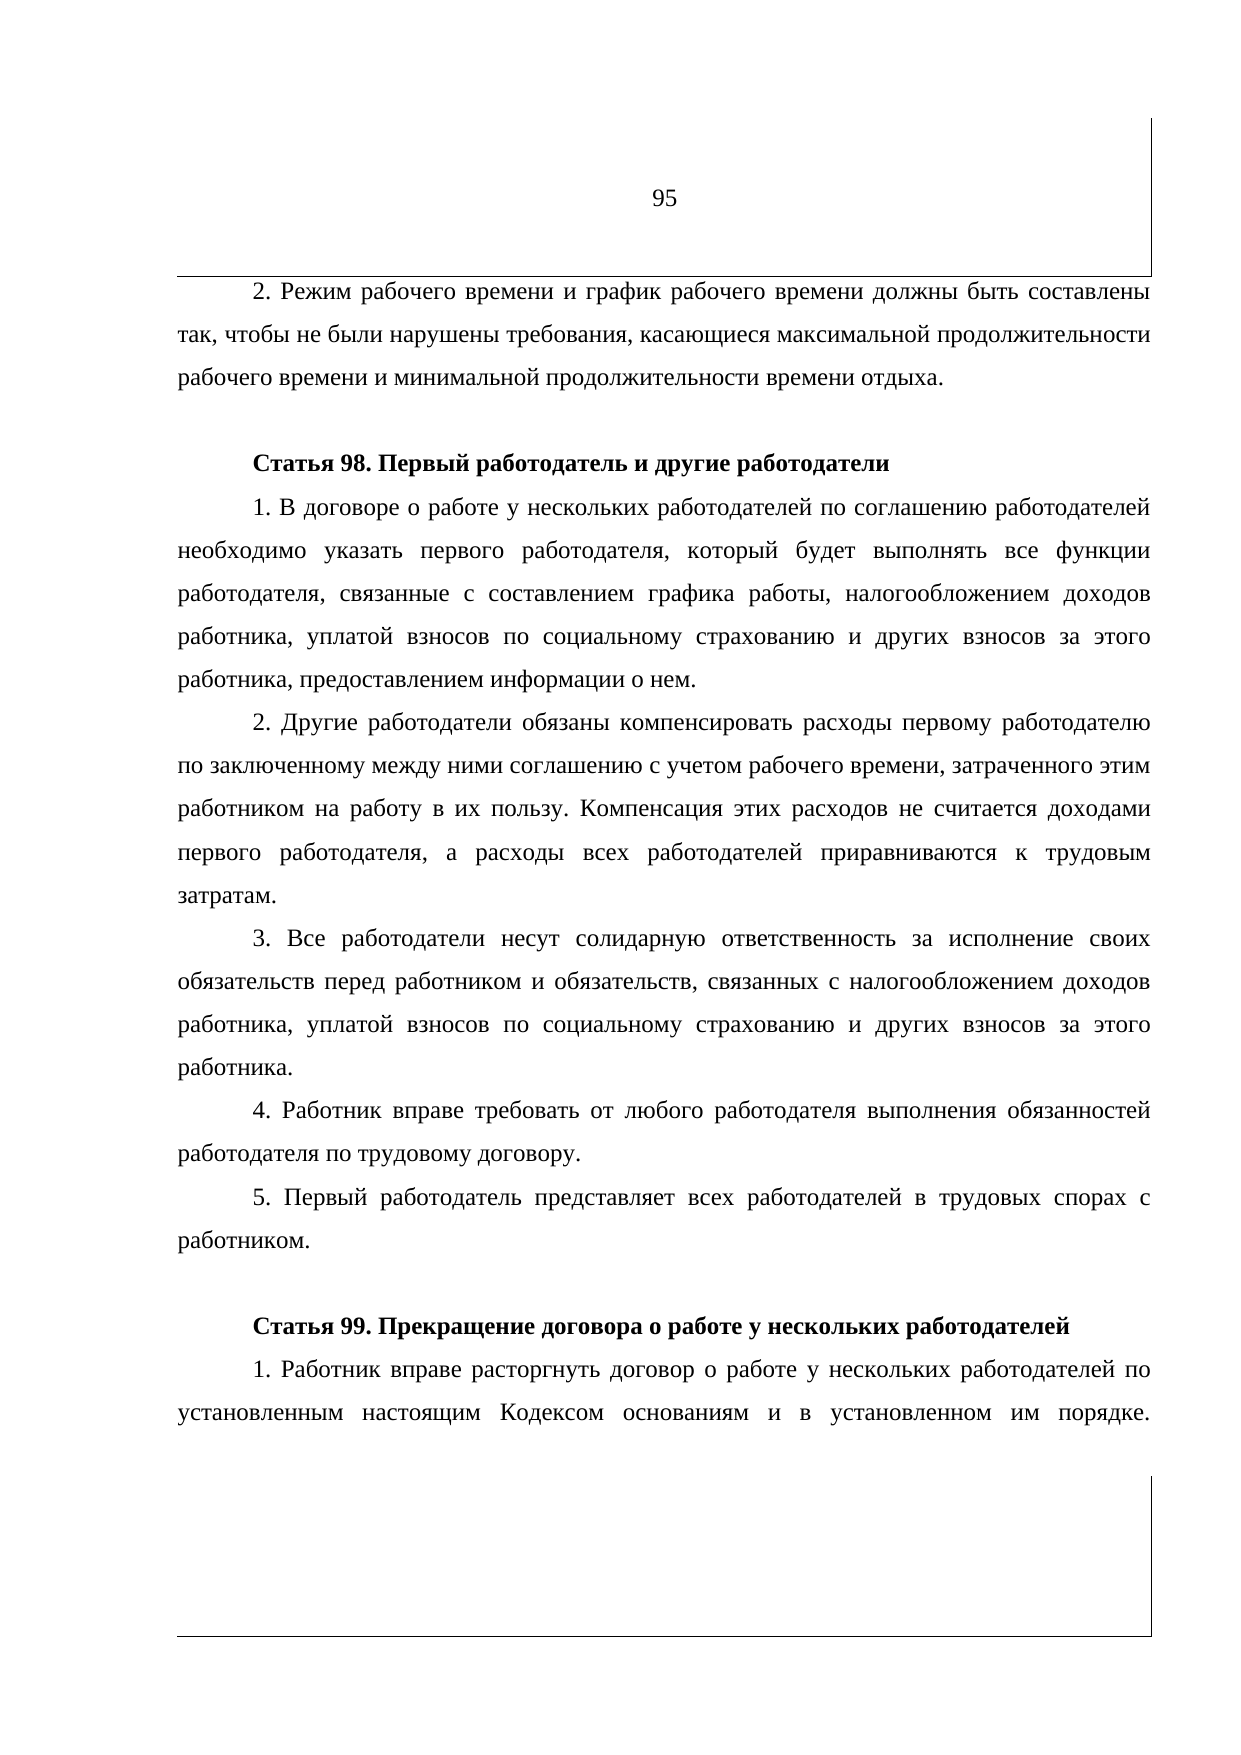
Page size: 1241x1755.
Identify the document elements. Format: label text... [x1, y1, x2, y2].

subtitle Статья 99. Прекращение договора о работе у нескольких работодателей [177, 1311, 1152, 1340]
text 2. Другие работодатели обязаны компенсировать расходы первому работодателю по заключенному между ними соглашению с учетом рабочего времени, затраченного этим работником на работу в их пользу. Компенсация этих расходов не считается доходами первого работодателя, а расходы всех работодателей приравниваются к трудовым затратам. [177, 707, 1152, 908]
text 4. Работник вправе требовать от любого работодателя выполнения обязанностей работодателя по трудовому договору. [177, 1095, 1152, 1167]
text 3. Все работодатели несут солидарную ответственность за исполнение своих обязательств перед работником и обязательств, связанных с налогообложением доходов работника, уплатой взносов по социальному страхованию и других взносов за этого работника. [177, 923, 1152, 1081]
text 1. В договоре о работе у нескольких работодателей по соглашению работодателей необходимо указать первого работодателя, который будет выполнять все функции работодателя, связанные с составлением графика работы, налогообложением доходов работника, уплатой взносов по социальному страхованию и других взносов за этого работника, предоставлением информации о нем. [177, 492, 1152, 693]
text 5. Первый работодатель представляет всех работодателей в трудовых спорах с работником. [177, 1182, 1152, 1253]
text 1. Работник вправе расторгнуть договор о работе у нескольких работодателей по установленным настоящим Кодексом основаниям и в установленном им порядке. [177, 1354, 1152, 1426]
text 2. Режим рабочего времени и график рабочего времени должны быть составлены так, чтобы не были нарушены требования, касающиеся максимальной продолжительности рабочего времени и минимальной продолжительности времени отдыха. [177, 276, 1152, 391]
subtitle Статья 98. Первый работодатель и другие работодатели [177, 448, 1152, 477]
